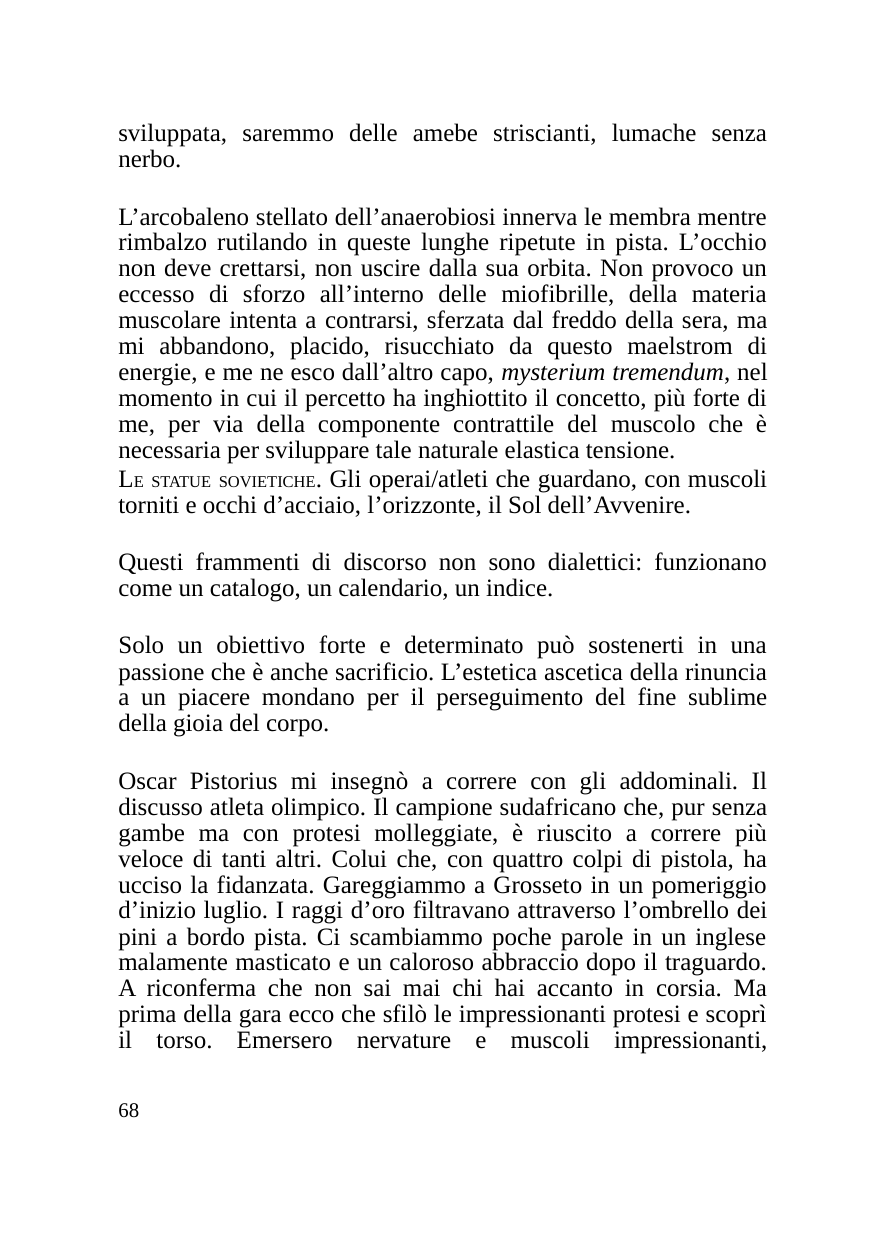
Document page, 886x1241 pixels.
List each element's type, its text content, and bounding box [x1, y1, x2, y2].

text sviluppata, saremmo delle amebe striscianti, lumache senza nerbo. [118, 118, 768, 173]
text Le statue sovietiche. Gli operai/atleti che guardano, con muscoli torniti e occhi d’acciaio, l’orizzonte, il Sol dell’Avvenire. [118, 464, 768, 518]
text Oscar Pistorius mi insegnò a correre con gli addominali. Il discusso atleta olimpico. Il campione sudafricano che, pur senza gambe ma con protesi molleggiate, è riuscito a correre più veloce di tanti altri. Colui che, con quattro colpi di pistola, ha ucciso la fidanzata. Gareggiammo a Grosseto in un pomeriggio d’inizio luglio. I raggi d’oro filtravano attraverso l’ombrello dei pini a bordo pista. Ci scambiammo poche parole in un inglese malamente masticato e un caloroso abbraccio dopo il traguardo. A riconferma che non sai mai chi hai accanto in corsia. Ma prima della gara ecco che sfilò le impressionanti protesi e scoprì il torso. Emersero nervature e muscoli impressionanti, [118, 766, 768, 1054]
text Solo un obiettivo forte e determinato può sostenerti in una passione che è anche sacrificio. L’estetica ascetica della rinuncia a un piacere mondano per il perseguimento del fine sublime della gioia del corpo. [118, 631, 768, 737]
text L’arcobaleno stellato dell’anaerobiosi innerva le membra mentre rimbalzo rutilando in queste lunghe ripetute in pista. L’occhio non deve crettarsi, non uscire dalla sua orbita. Non provoco un eccesso di sforzo all’interno delle miofibrille, della materia muscolare intenta a contrarsi, sferzata dal freddo della sera, ma mi abbandono, placido, risucchiato da questo maelstrom di energie, e me ne esco dall’altro capo, mysterium tremendum, nel momento in cui il percetto ha inghiottito il concetto, più forte di me, per via della componente contrattile del muscolo che è necessaria per sviluppare tale naturale elastica tensione. [118, 202, 768, 464]
text Questi frammenti di discorso non sono dialettici: funzionano come un catalogo, un calendario, un indice. [118, 547, 768, 602]
